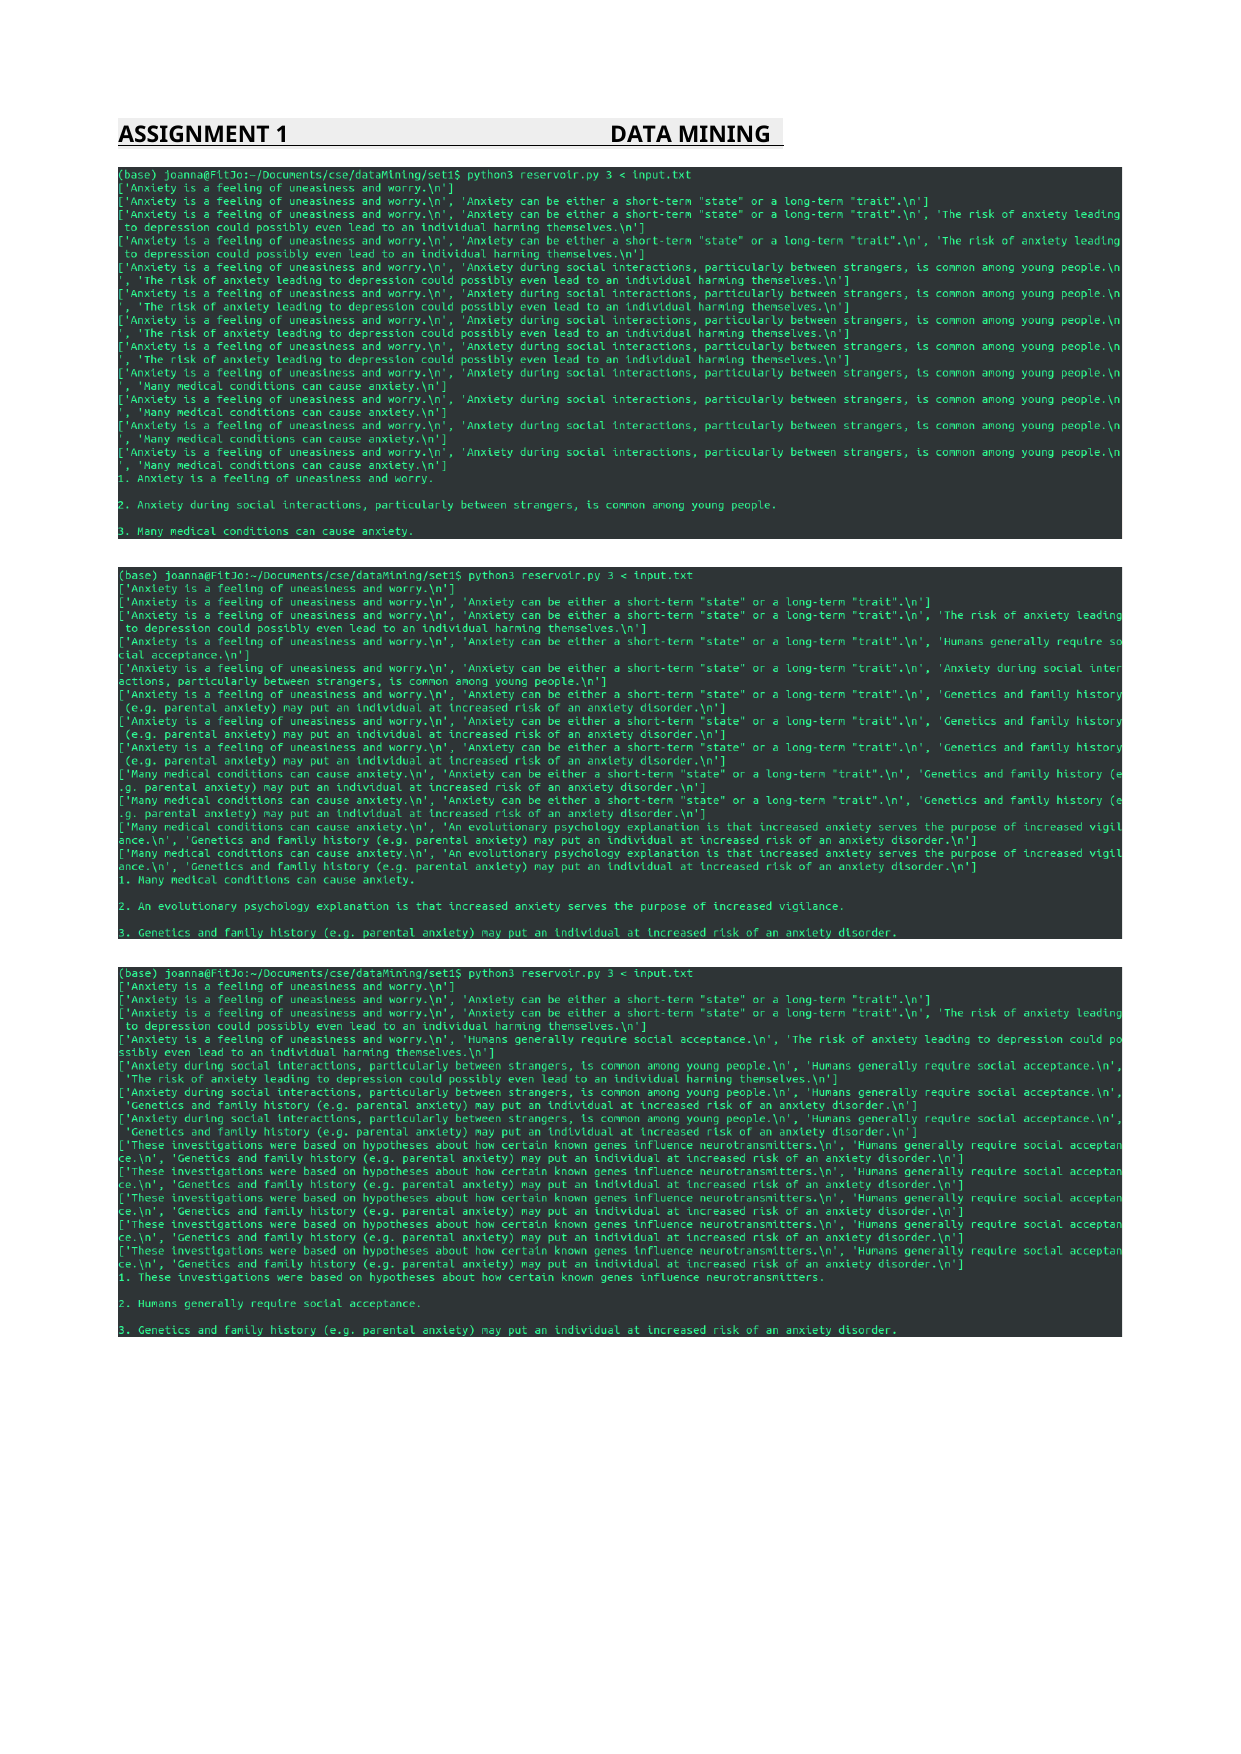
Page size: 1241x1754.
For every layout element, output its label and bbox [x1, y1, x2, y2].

picture [118, 167, 1123, 539]
picture [118, 567, 1123, 939]
picture [118, 967, 1123, 1337]
